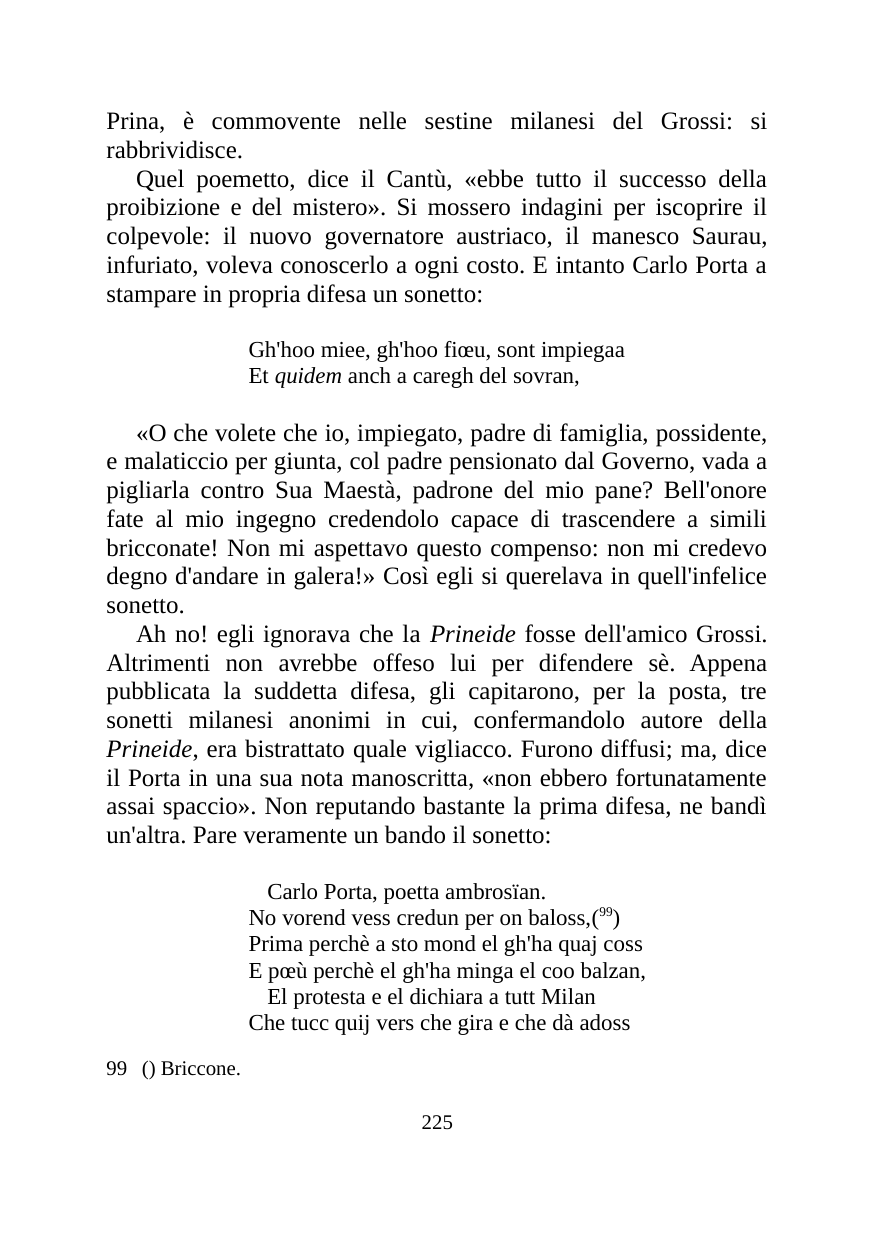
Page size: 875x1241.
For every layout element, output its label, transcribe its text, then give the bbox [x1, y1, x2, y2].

text Che tucc quij vers che gira e che dà adoss [219, 1009, 768, 1036]
text Carlo Porta, poetta ambrosïan. [237, 878, 768, 904]
text Et quidem anch a caregh del sovran, [219, 363, 768, 389]
text () Briccone. [106, 1056, 768, 1080]
text «O che volete che io, impiegato, padre di famiglia, possidente, e malaticcio per giunta, col padre pensionato dal Governo, vada a pigliarla contro Sua Maestà, padrone del mio pane? Bell'onore fate al mio ingegno credendolo capace di trascendere a simili bricconate! Non mi aspettavo questo compenso: non mi credevo degno d'andare in galera!» Così egli si querelava in quell'infelice sonetto. [106, 418, 768, 619]
text Prima perchè a sto mond el gh'ha quaj coss [219, 930, 768, 957]
text E pœù perchè el gh'ha minga el coo balzan, [219, 957, 768, 983]
text Quel poemetto, dice il Cantù, «ebbe tutto il successo della proibizione e del mistero». Si mossero indagini per iscoprire il colpevole: il nuovo governatore austriaco, il manesco Saurau, infuriato, voleva conoscerlo a ogni costo. E intanto Carlo Porta a stampare in propria difesa un sonetto: [106, 164, 768, 307]
text Gh'hoo miee, gh'hoo fiœu, sont impiegaa [219, 336, 768, 363]
text El protesta e el dichiara a tutt Milan [237, 983, 768, 1009]
text Prina, è commovente nelle sestine milanesi del Grossi: si rabbrividisce. [106, 106, 768, 164]
text No vorend vess credun per on baloss,() [219, 904, 768, 930]
text Ah no! egli ignorava che la Prineide fosse dell'amico Grossi. Altrimenti non avrebbe offeso lui per difendere sè. Appena pubblicata la suddetta difesa, gli capitarono, per la posta, tre sonetti milanesi anonimi in cui, confermandolo autore della Prineide, era bistrattato quale vigliacco. Furono diffusi; ma, dice il Porta in una sua nota manoscritta, «non ebbero fortunatamente assai spaccio». Non reputando bastante la prima difesa, ne bandì un'altra. Pare veramente un bando il sonetto: [106, 619, 768, 849]
